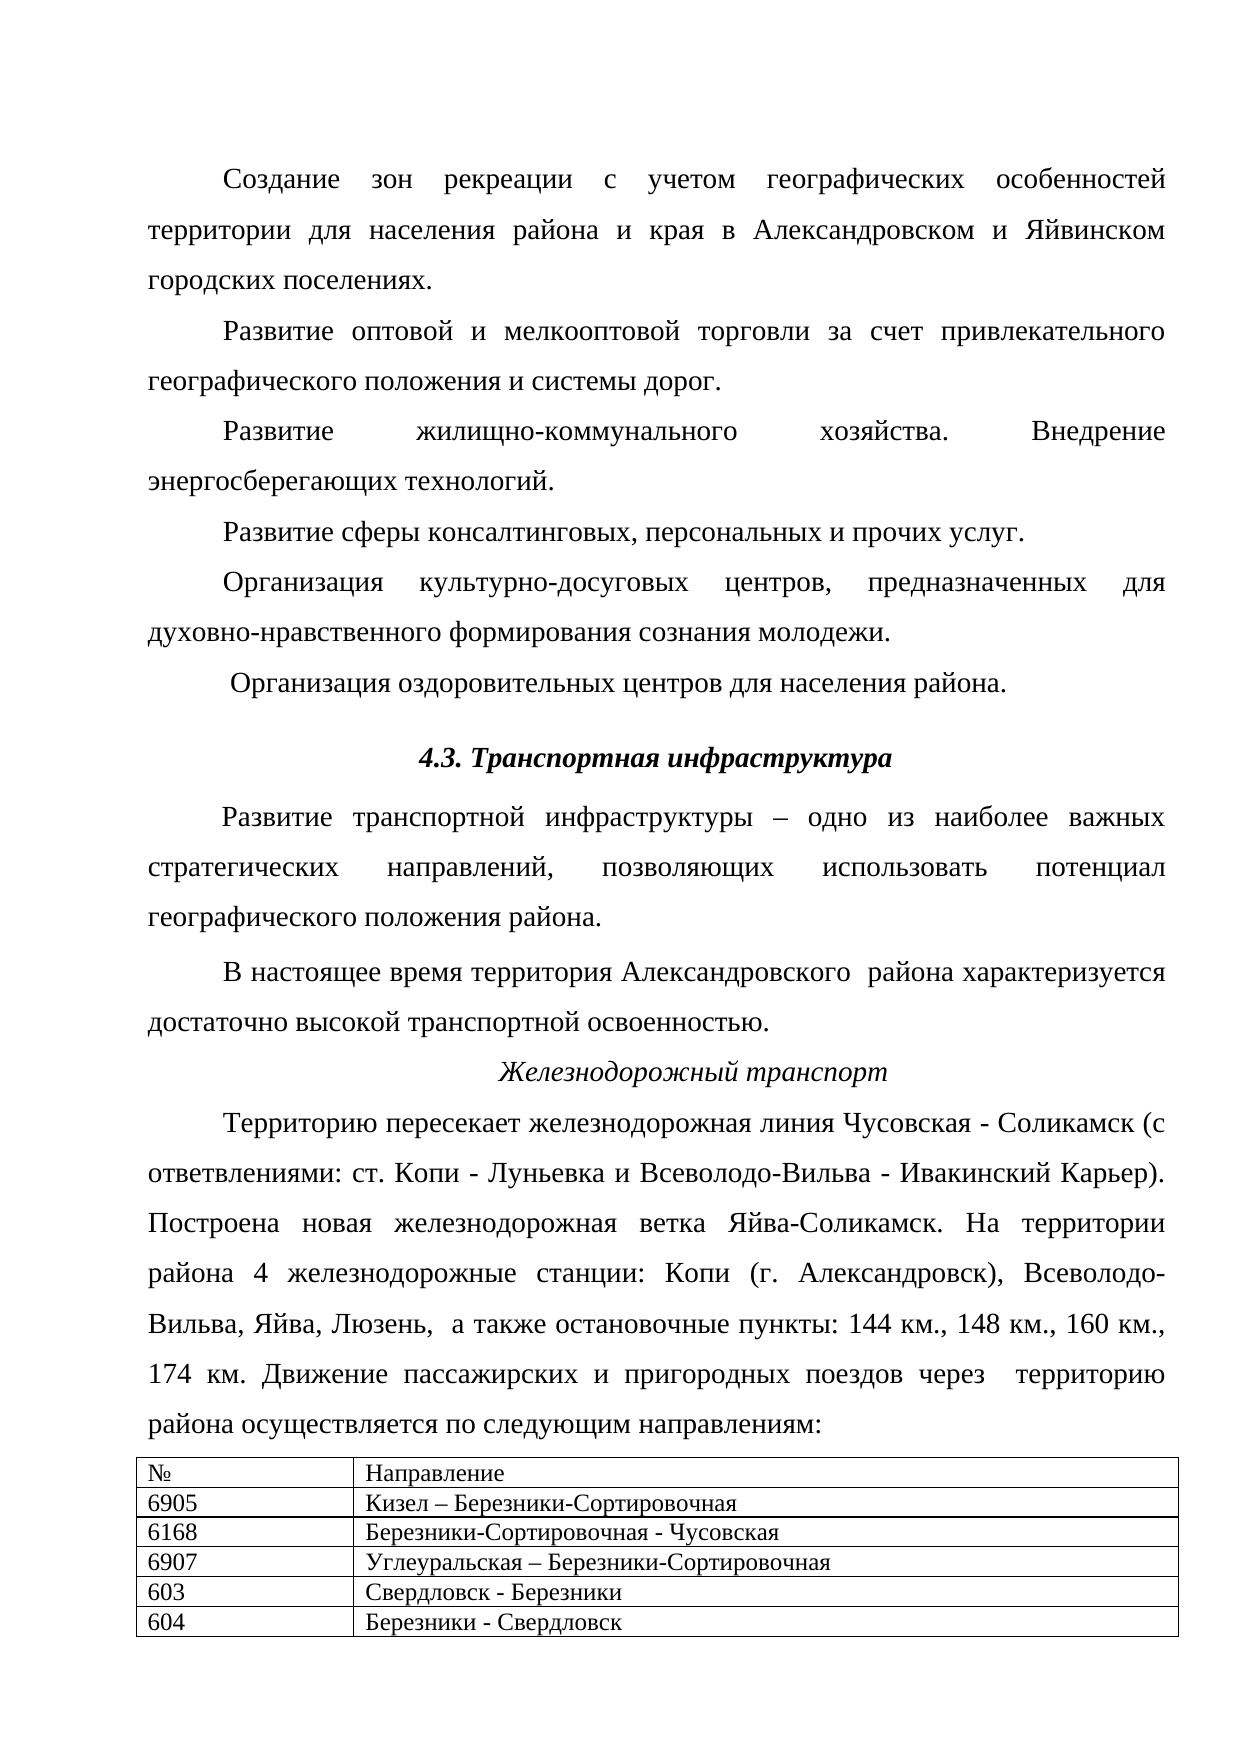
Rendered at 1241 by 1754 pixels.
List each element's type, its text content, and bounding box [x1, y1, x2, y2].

text Развитие транспортной инфраструктуры – одно из наиболее важных стратегических направлений, позволяющих использовать потенциал географического положения района. [148, 799, 1166, 933]
text Развитие оптовой и мелкооптовой торговли за счет привлекательного географического положения и системы дорог. [148, 313, 1166, 396]
text Территорию пересекает железнодорожная линия Чусовская - Соликамск (с ответвлениями: ст. Копи - Луньевка и Всеволодо-Вильва - Ивакинский Карьер). Построена новая железнодорожная ветка Яйва-Соликамск. На территории района 4 железнодорожные станции: Копи (г. Александровск), Всеволодо-Вильва, Яйва, Люзень, а также остановочные пункты: 144 км., 148 км., 160 км., 174 км. Движение пассажирских и пригородных поездов через территорию района осуществляется по следующим направлениям: [148, 1105, 1166, 1440]
table_cell Свердловск - Березники [354, 1577, 1178, 1606]
text Развитие сферы консалтинговых, персональных и прочих услуг. [148, 514, 1166, 547]
subtitle 4.3. Транспортная инфраструктура [148, 740, 1166, 774]
text Железнодорожный транспорт [148, 1054, 1166, 1088]
text Развитие жилищно-коммунального хозяйства. Внедрение энергосберегающих технологий. [148, 413, 1166, 497]
table_cell Кизел – Березники-Сортировочная [354, 1488, 1178, 1516]
text Создание зон рекреации с учетом географических особенностей территории для населения района и края в Александровском и Яйвинском городских поселениях. [148, 162, 1166, 296]
table_cell 603 [137, 1577, 353, 1606]
table_cell 604 [137, 1607, 353, 1636]
table_header Направление [354, 1458, 1178, 1487]
table_header № [137, 1458, 353, 1487]
text В настоящее время территория Александровского района характеризуется достаточно высокой транспортной освоенностью. [148, 954, 1166, 1038]
table_cell 6907 [137, 1547, 353, 1576]
table_cell 6905 [137, 1488, 353, 1516]
text Организация оздоровительных центров для населения района. [148, 665, 1166, 698]
table_cell Углеуральская – Березники-Сортировочная [354, 1547, 1178, 1576]
text Организация культурно-досуговых центров, предназначенных для духовно-нравственного формирования сознания молодежи. [148, 564, 1166, 648]
table_cell 6168 [137, 1518, 353, 1546]
table_cell Березники-Сортировочная - Чусовская [354, 1518, 1178, 1546]
table_cell Березники - Свердловск [354, 1607, 1178, 1636]
